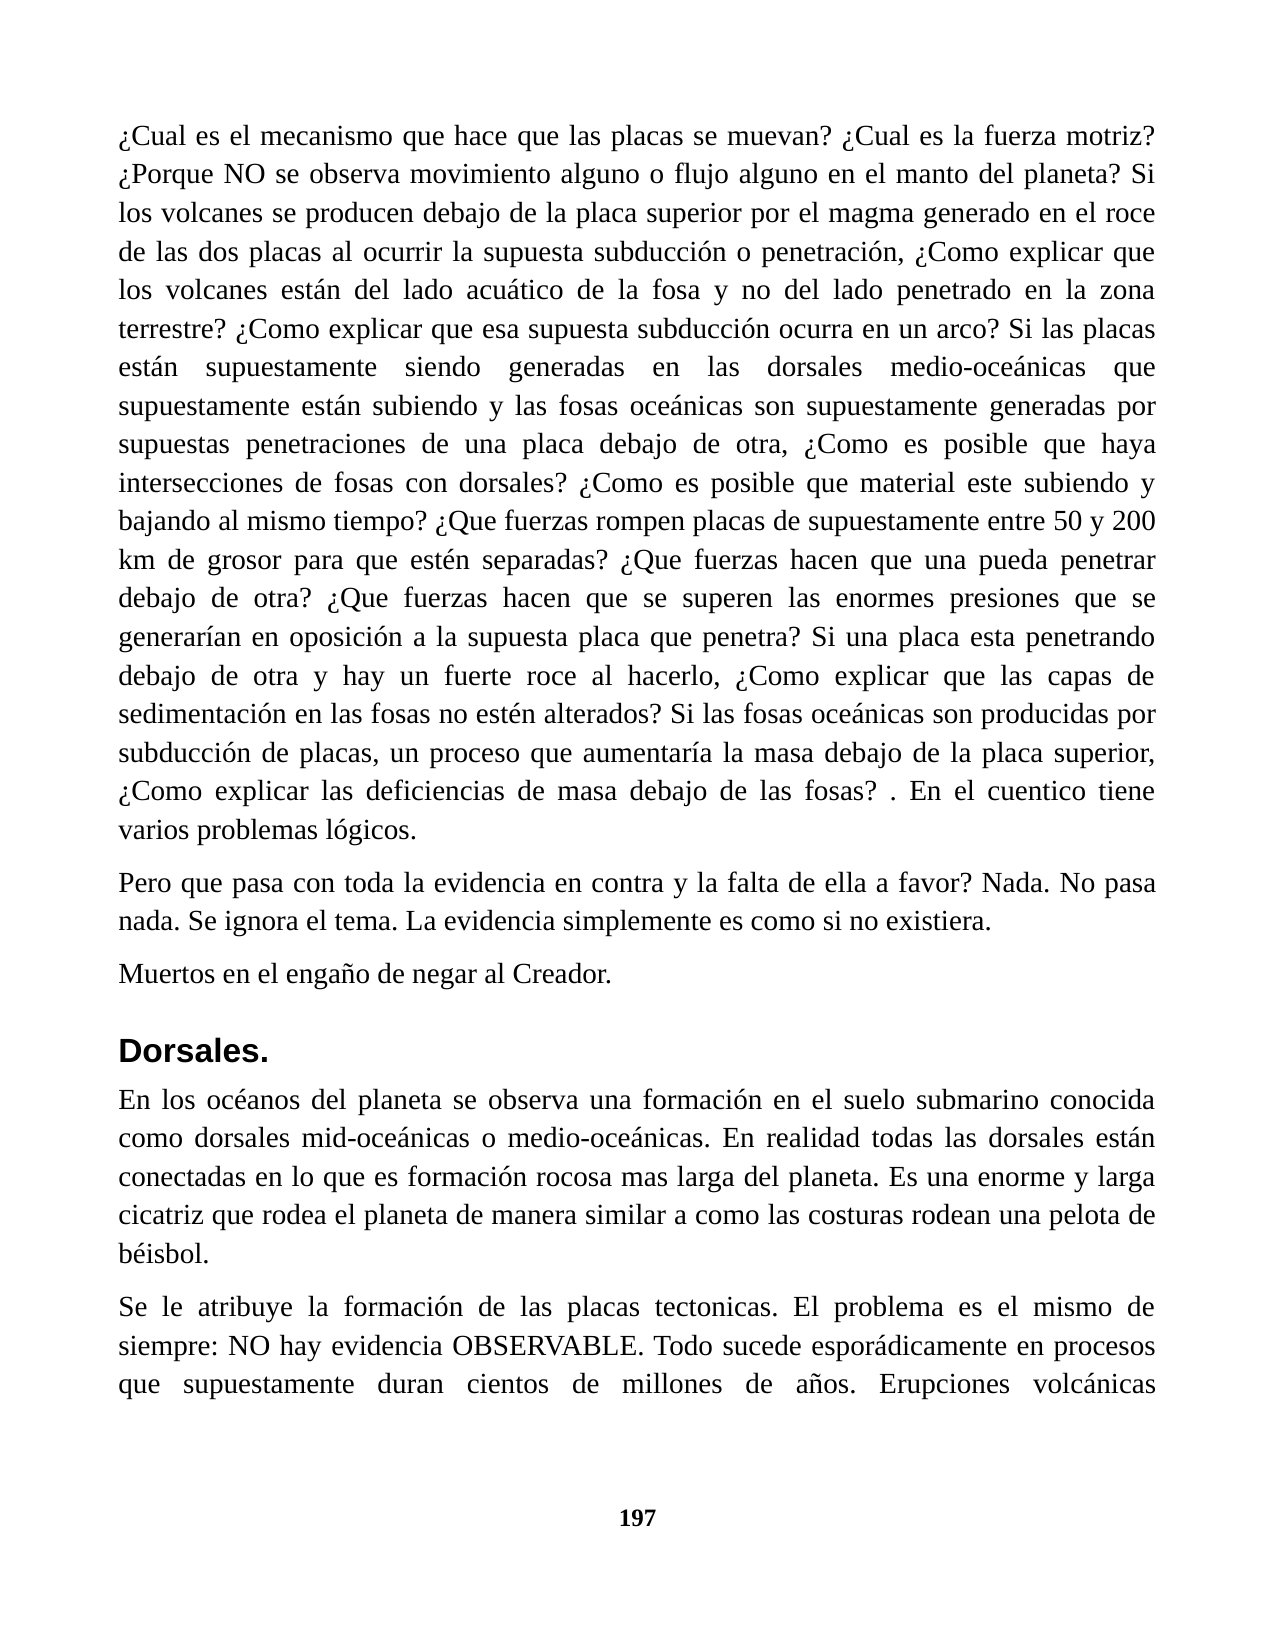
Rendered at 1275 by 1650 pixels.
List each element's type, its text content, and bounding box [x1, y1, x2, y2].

text ¿Cual es el mecanismo que hace que las placas se muevan? ¿Cual es la fuerza motriz? ¿Porque NO se observa movimiento alguno o flujo alguno en el manto del planeta? Si los volcanes se producen debajo de la placa superior por el magma generado en el roce de las dos placas al ocurrir la supuesta subducción o penetración, ¿Como explicar que los volcanes están del lado acuático de la fosa y no del lado penetrado en la zona terrestre? ¿Como explicar que esa supuesta subducción ocurra en un arco? Si las placas están supuestamente siendo generadas en las dorsales medio-oceánicas que supuestamente están subiendo y las fosas oceánicas son supuestamente generadas por supuestas penetraciones de una placa debajo de otra, ¿Como es posible que haya intersecciones de fosas con dorsales? ¿Como es posible que material este subiendo y bajando al mismo tiempo? ¿Que fuerzas rompen placas de supuestamente entre 50 y 200 km de grosor para que estén separadas? ¿Que fuerzas hacen que una pueda penetrar debajo de otra? ¿Que fuerzas hacen que se superen las enormes presiones que se generarían en oposición a la supuesta placa que penetra? Si una placa esta penetrando debajo de otra y hay un fuerte roce al hacerlo, ¿Como explicar que las capas de sedimentación en las fosas no estén alterados? Si las fosas oceánicas son producidas por subducción de placas, un proceso que aumentaría la masa debajo de la placa superior, ¿Como explicar las deficiencias de masa debajo de las fosas? . En el cuentico tiene varios problemas lógicos. [118, 118, 1157, 845]
subtitle Dorsales. [118, 1031, 1157, 1069]
text Pero que pasa con toda la evidencia en contra y la falta de ella a favor? Nada. No pasa nada. Se ignora el tema. La evidencia simplemente es como si no existiera. [118, 865, 1157, 937]
text Muertos en el engaño de negar al Creador. [118, 957, 1157, 990]
text En los océanos del planeta se observa una formación en el suelo submarino conocida como dorsales mid-oceánicas o medio-oceánicas. En realidad todas las dorsales están conectadas en lo que es formación rocosa mas larga del planeta. Es una enorme y larga cicatriz que rodea el planeta de manera similar a como las costuras rodean una pelota de béisbol. [118, 1082, 1157, 1269]
text Se le atribuye la formación de las placas tectonicas. El problema es el mismo de siempre: NO hay evidencia OBSERVABLE. Todo sucede esporádicamente en procesos que supuestamente duran cientos de millones de años. Erupciones volcánicas [118, 1289, 1157, 1400]
